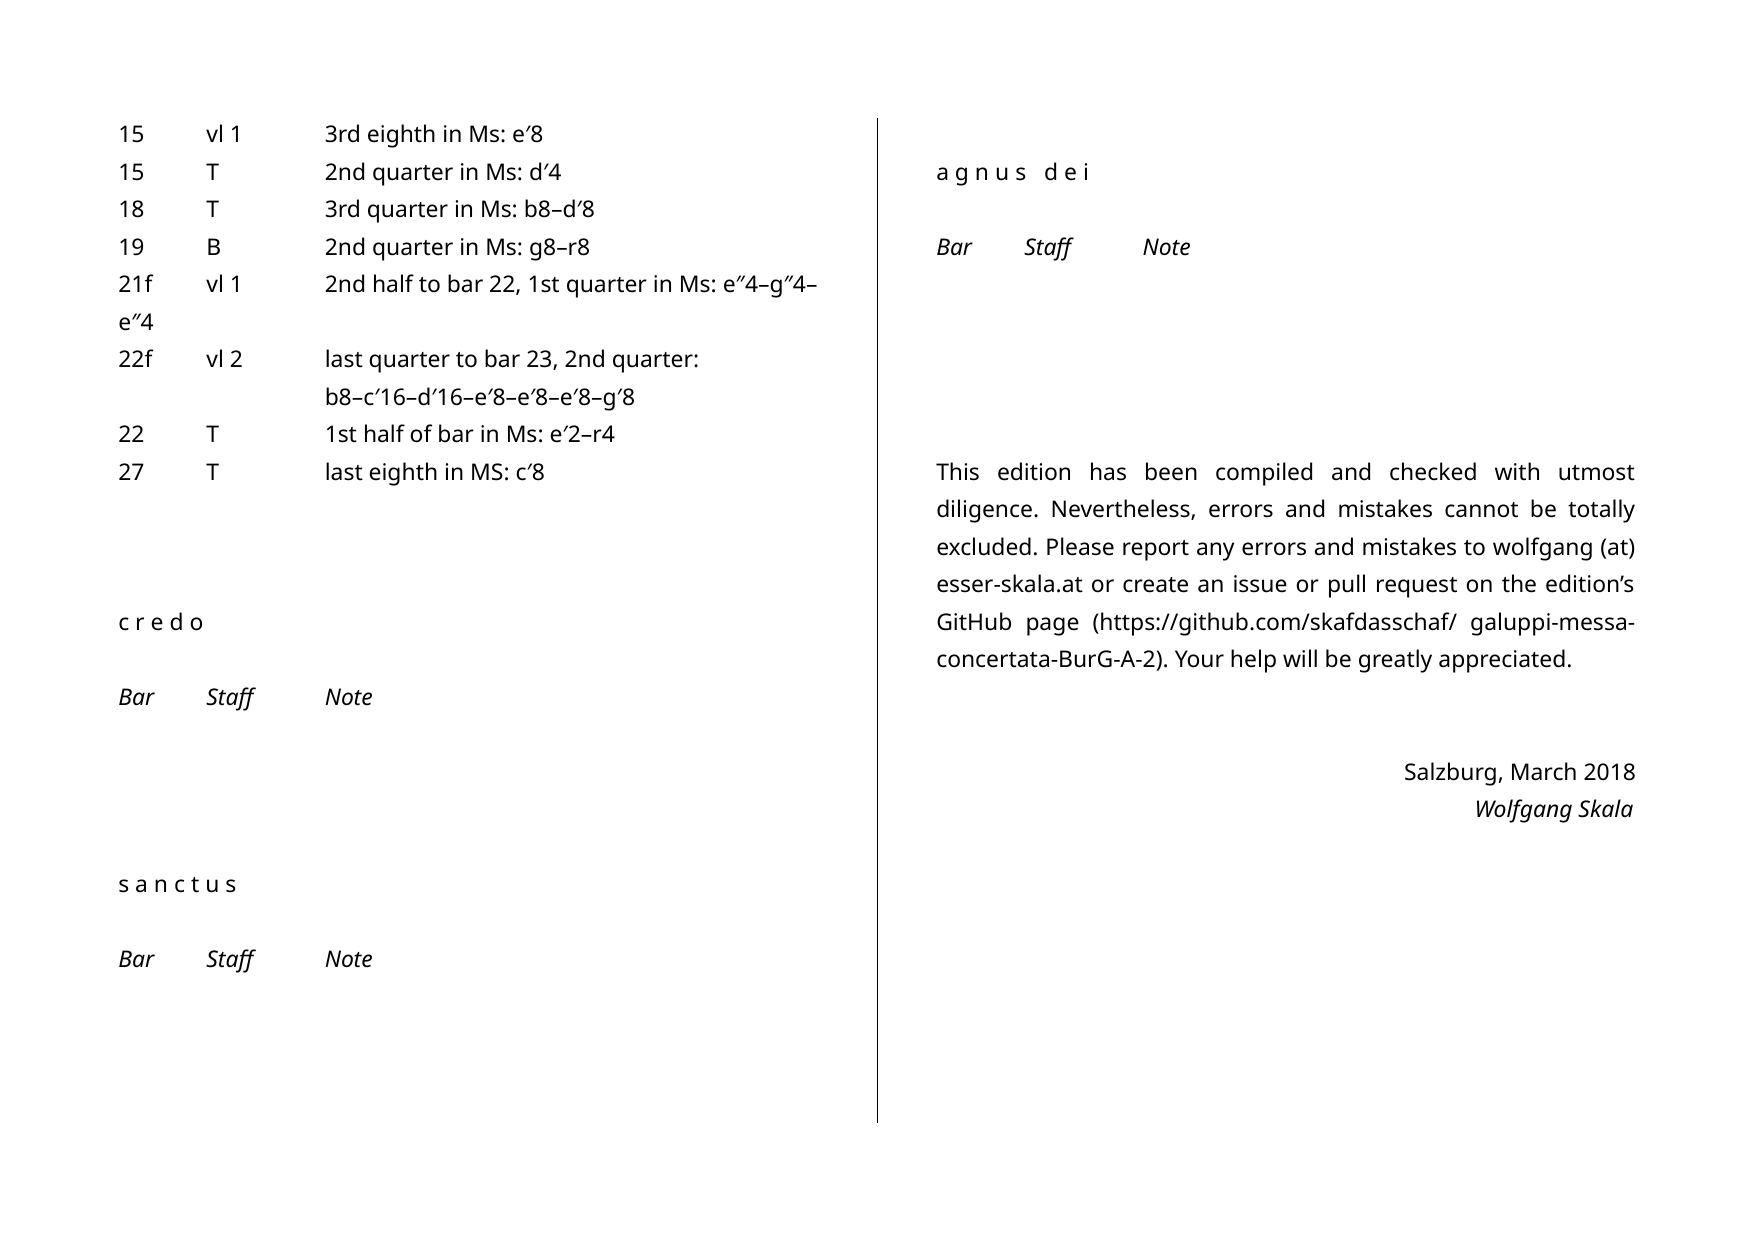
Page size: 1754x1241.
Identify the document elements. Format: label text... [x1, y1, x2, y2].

text Salzburg, March 2018 Wolfgang Skala [936, 756, 1636, 824]
text 15 vl 1 3rd eighth in Ms: e′8 15 T 2nd quarter in Ms: d′4 18 T 3rd quarter in Ms: b8–d′8 19 B 2nd quarter in Ms: g8–r8 21f vl 1 2nd half to bar 22, 1st quarter in Ms: e″4–g″4– e″4 22f vl 2 last quarter to bar 23, 2nd quarter: b8–c′16–d′16–e′8–e′8–e′8–g′8 22 T 1st half of bar in Ms: e′2–r4 27 T last eighth in MS: c′8 c r e d o [118, 118, 818, 637]
text This edition has been compiled and checked with utmost diligence. Nevertheless, errors and mistakes cannot be totally excluded. Please report any errors and mistakes to wolfgang (at) esser-skala.at or create an issue or pull request on the edition’s GitHub page (https://github.com/skafdasschaf/ galuppi-messa-concertata-BurG-A-2). Your help will be greatly appreciated. [936, 456, 1636, 674]
text a g n u s d e i [936, 118, 1636, 187]
text Bar Staff Note [118, 943, 818, 1087]
text Bar Staff Note s a n c t u s [118, 681, 818, 899]
text Bar Staff Note [936, 231, 1636, 412]
